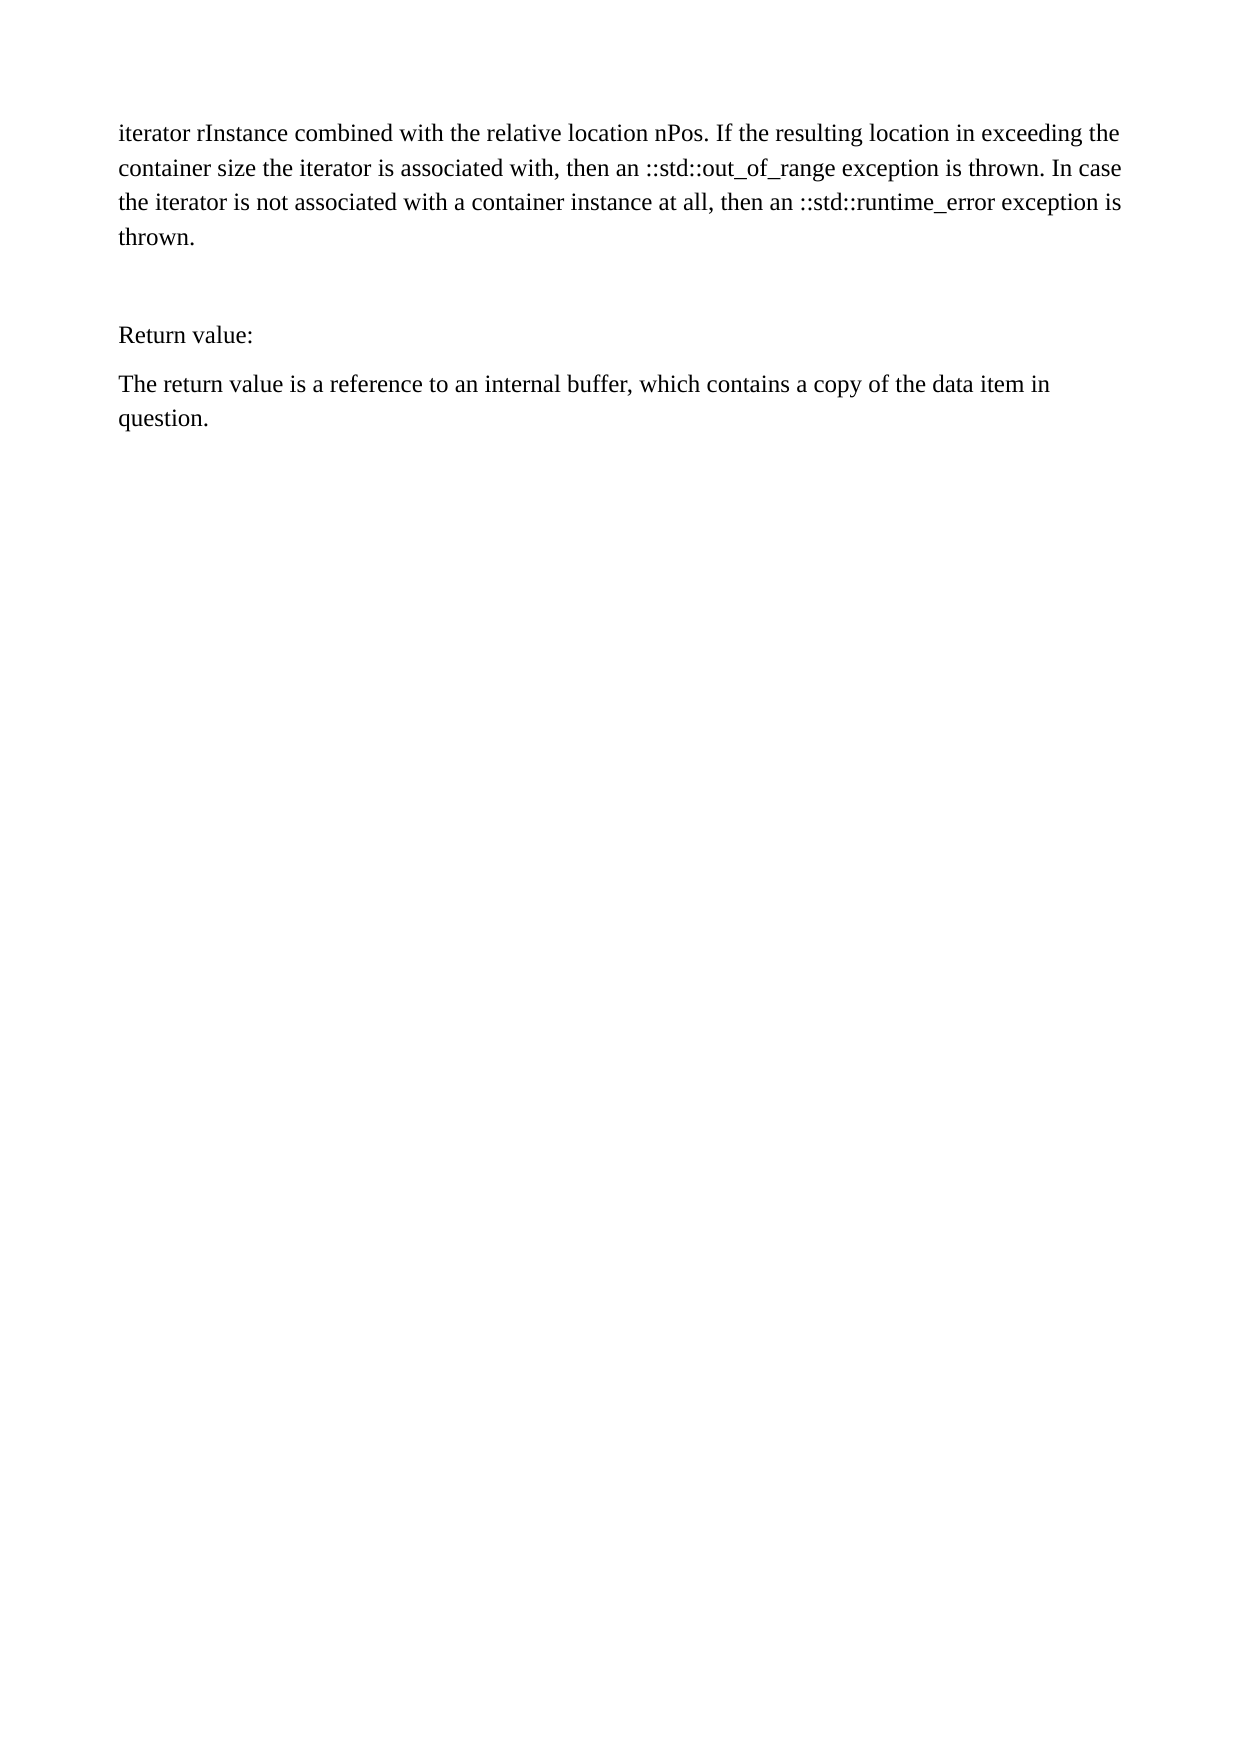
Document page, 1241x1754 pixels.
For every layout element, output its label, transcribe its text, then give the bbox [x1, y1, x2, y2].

text iterator rInstance combined with the relative location nPos. If the resulting location in exceeding the container size the iterator is associated with, then an ::std::out_of_range exception is thrown. In case the iterator is not associated with a container instance at all, then an ::std::runtime_error exception is thrown. [118, 118, 1122, 250]
text Return value: [118, 320, 1122, 348]
text The return value is a reference to an internal buffer, which contains a copy of the data item in question. [118, 369, 1122, 432]
